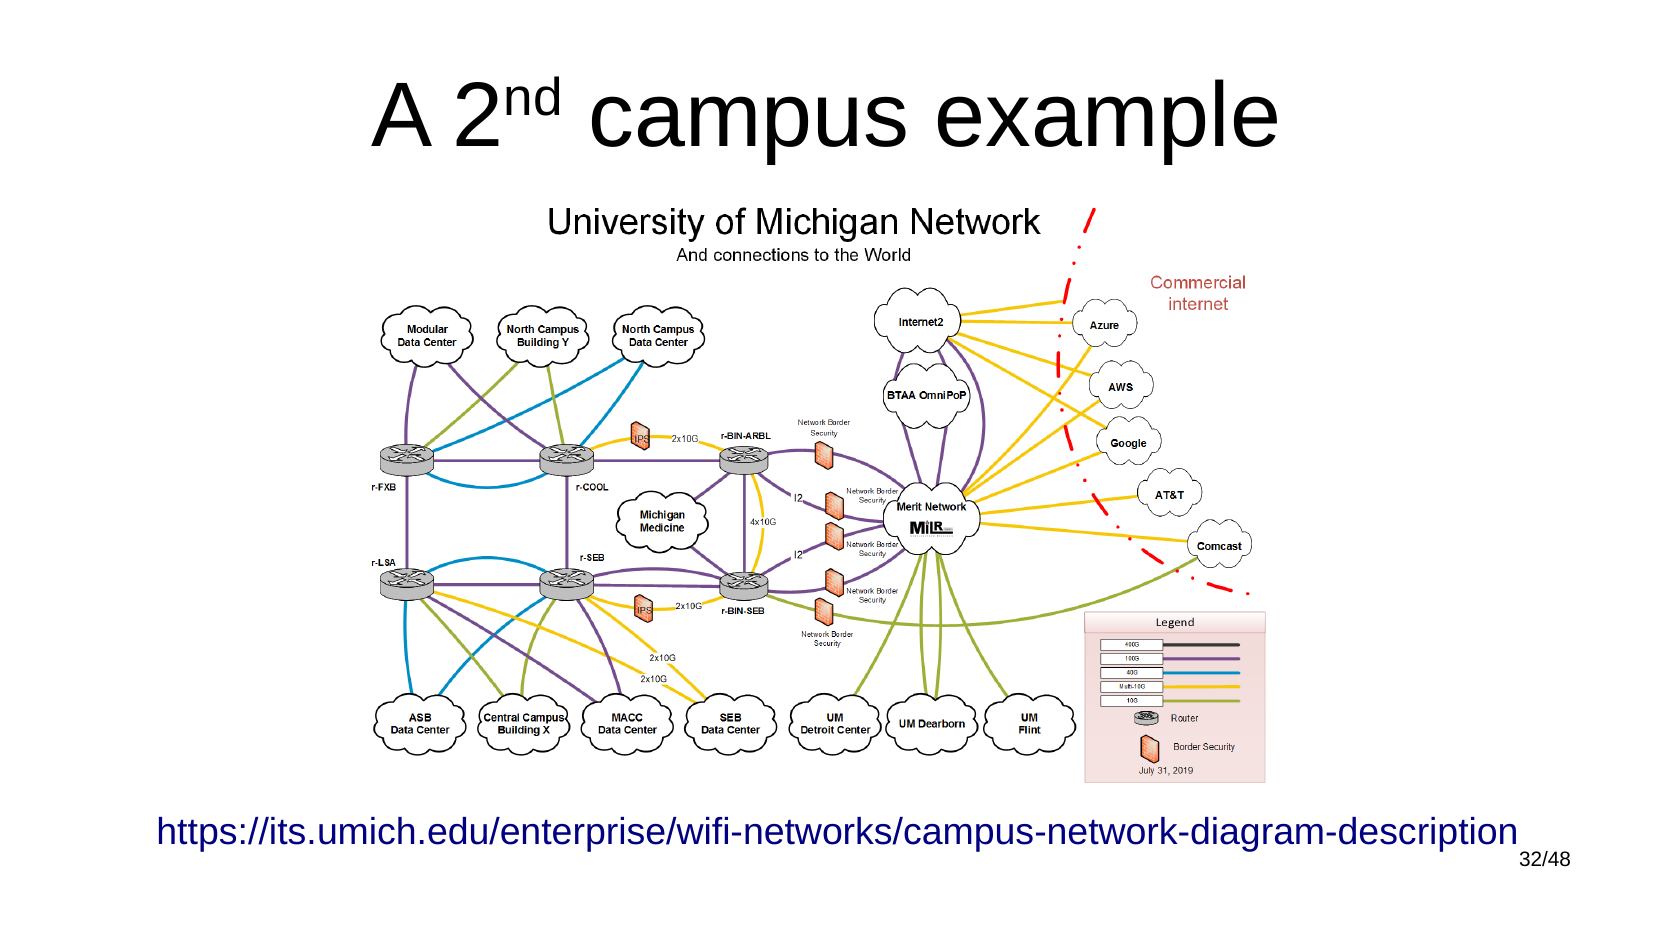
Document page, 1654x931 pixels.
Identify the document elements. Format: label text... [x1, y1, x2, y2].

picture [366, 192, 1266, 783]
text_box https://its.umich.edu/enterprise/wifi-networks/campus-network-diagram-description [141, 803, 1534, 861]
title A 2nd campus example [82, 37, 1571, 193]
